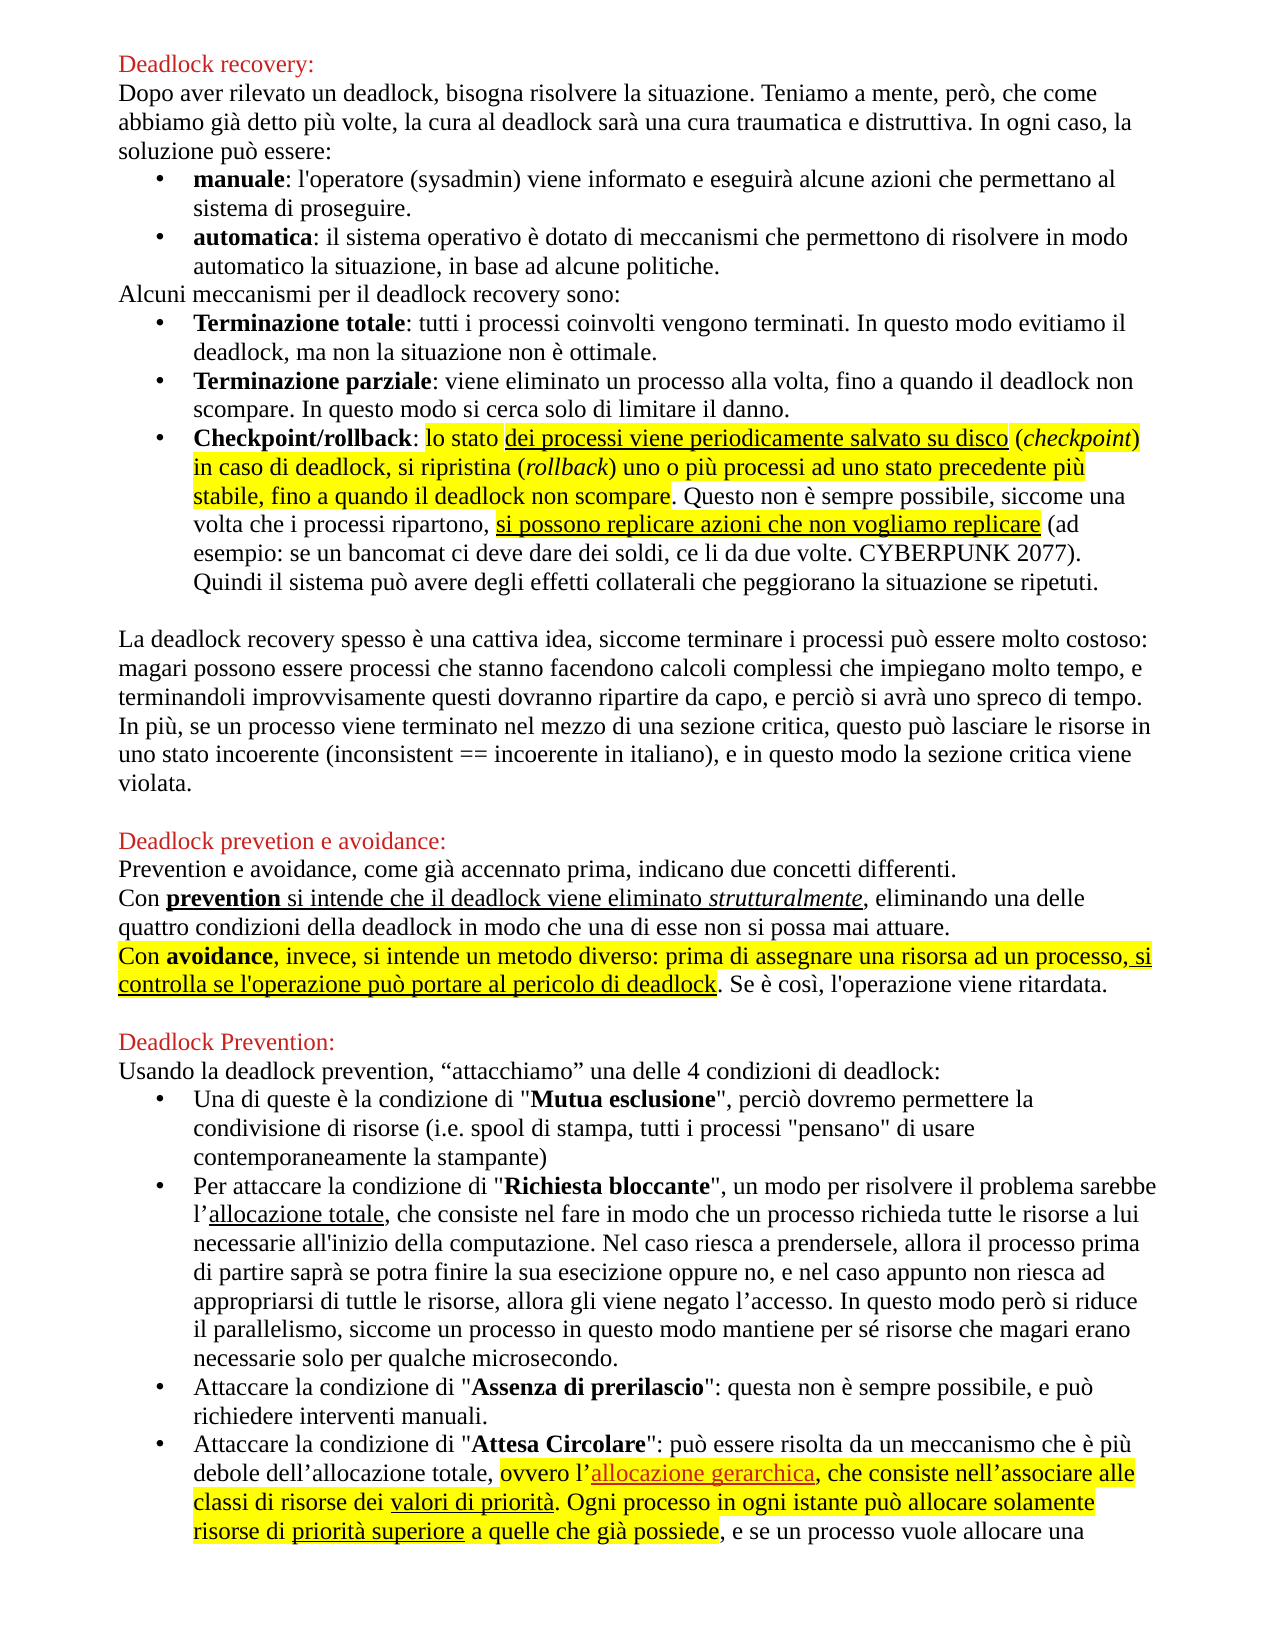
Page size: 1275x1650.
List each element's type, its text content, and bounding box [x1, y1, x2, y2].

text Deadlock Prevention: [118, 1027, 1157, 1056]
list automatica: il sistema operativo è dotato di meccanismi che permettono di risolvere in modo automatico la situazione, in base ad alcune politiche. [156, 222, 1157, 279]
list Terminazione totale: tutti i processi coinvolti vengono terminati. In questo modo evitiamo il deadlock, ma non la situazione non è ottimale. [156, 308, 1157, 366]
text Prevention e avoidance, come già accennato prima, indicano due concetti differenti. [118, 854, 1157, 883]
text Con avoidance, invece, si intende un metodo diverso: prima di assegnare una risorsa ad un processo, si controlla se l'operazione può portare al pericolo di deadlock. Se è così, l'operazione viene ritardata. [118, 941, 1157, 998]
list Per attaccare la condizione di "Richiesta bloccante", un modo per risolvere il problema sarebbe l’allocazione totale, che consiste nel fare in modo che un processo richieda tutte le risorse a lui necessarie all'inizio della computazione. Nel caso riesca a prendersele, allora il processo prima di partire saprà se potra finire la sua esecizione oppure no, e nel caso appunto non riesca ad appropriarsi di tuttle le risorse, allora gli viene negato l’accesso. In questo modo però si riduce il parallelismo, siccome un processo in questo modo mantiene per sé risorse che magari erano necessarie solo per qualche microsecondo. [156, 1171, 1157, 1372]
text Con prevention si intende che il deadlock viene eliminato strutturalmente, eliminando una delle quattro condizioni della deadlock in modo che una di esse non si possa mai attuare. [118, 883, 1157, 941]
list Una di queste è la condizione di "Mutua esclusione", perciò dovremo permettere la condivisione di risorse (i.e. spool di stampa, tutti i processi "pensano" di usare contemporaneamente la stampante) [156, 1084, 1157, 1171]
list Attaccare la condizione di "Attesa Circolare": può essere risolta da un meccanismo che è più debole dell’allocazione totale, ovvero l’allocazione gerarchica, che consiste nell’associare alle classi di risorse dei valori di priorità. Ogni processo in ogni istante può allocare solamente risorse di priorità superiore a quelle che già possiede, e se un processo vuole allocare una [156, 1429, 1157, 1544]
text Dopo aver rilevato un deadlock, bisogna risolvere la situazione. Teniamo a mente, però, che come abbiamo già detto più volte, la cura al deadlock sarà una cura traumatica e distruttiva. In ogni caso, la soluzione può essere: [118, 78, 1157, 164]
text Alcuni meccanismi per il deadlock recovery sono: [118, 279, 1157, 308]
text In più, se un processo viene terminato nel mezzo di una sezione critica, questo può lasciare le risorse in uno stato incoerente (inconsistent == incoerente in italiano), e in questo modo la sezione critica viene violata. [118, 711, 1157, 797]
list manuale: l'operatore (sysadmin) viene informato e eseguirà alcune azioni che permettano al sistema di proseguire. [156, 164, 1157, 222]
list Attaccare la condizione di "Assenza di prerilascio": questa non è sempre possibile, e può richiedere interventi manuali. [156, 1372, 1157, 1429]
text Usando la deadlock prevention, “attacchiamo” una delle 4 condizioni di deadlock: [118, 1056, 1157, 1084]
text La deadlock recovery spesso è una cattiva idea, siccome terminare i processi può essere molto costoso: magari possono essere processi che stanno facendono calcoli complessi che impiegano molto tempo, e terminandoli improvvisamente questi dovranno ripartire da capo, e perciò si avrà uno spreco di tempo. [118, 624, 1157, 711]
text Deadlock recovery: [118, 49, 1157, 78]
list Checkpoint/rollback: lo stato dei processi viene periodicamente salvato su disco (checkpoint) in caso di deadlock, si ripristina (rollback) uno o più processi ad uno stato precedente più stabile, fino a quando il deadlock non scompare. Questo non è sempre possibile, siccome una volta che i processi ripartono, si possono replicare azioni che non vogliamo replicare (ad esempio: se un bancomat ci deve dare dei soldi, ce li da due volte. CYBERPUNK 2077). Quindi il sistema può avere degli effetti collaterali che peggiorano la situazione se ripetuti. [156, 423, 1157, 596]
list Terminazione parziale: viene eliminato un processo alla volta, fino a quando il deadlock non scompare. In questo modo si cerca solo di limitare il danno. [156, 366, 1157, 423]
text Deadlock prevetion e avoidance: [118, 826, 1157, 854]
